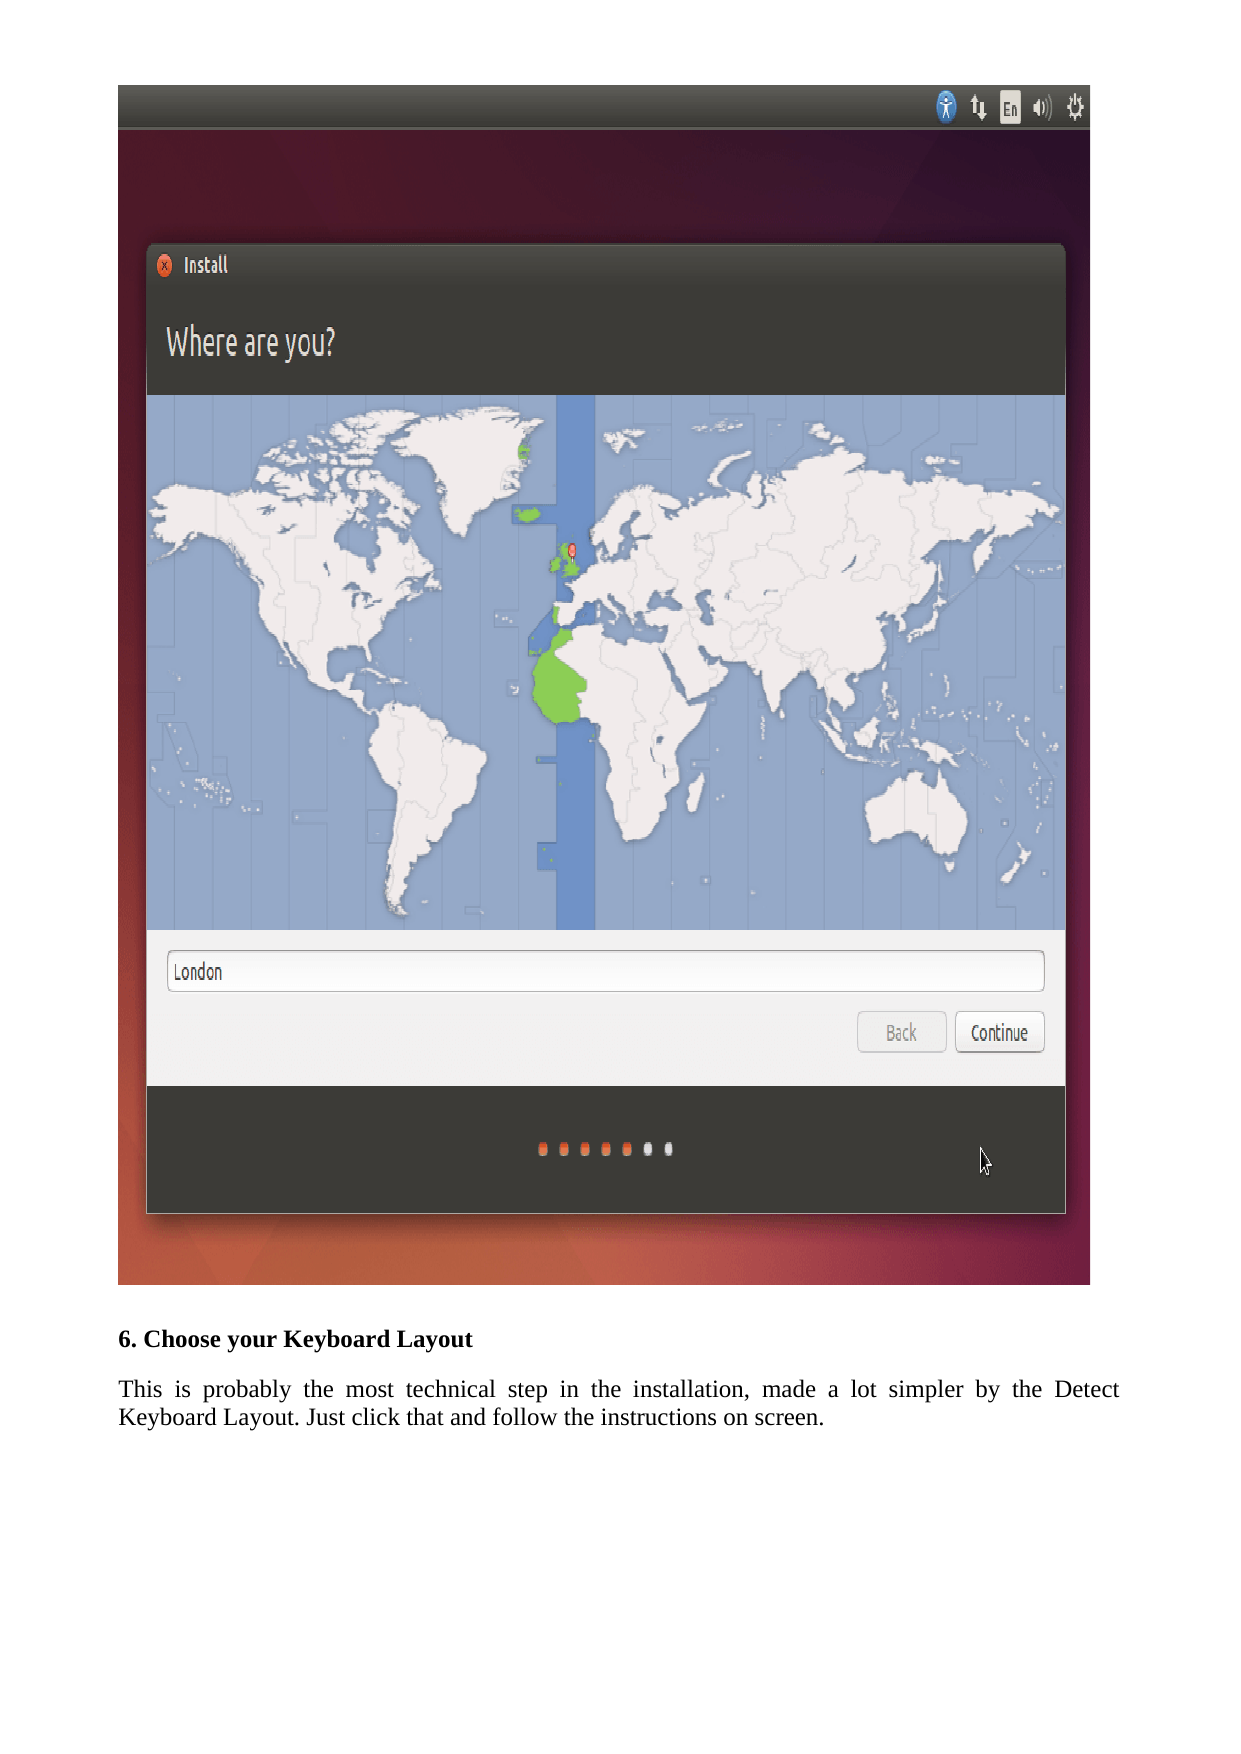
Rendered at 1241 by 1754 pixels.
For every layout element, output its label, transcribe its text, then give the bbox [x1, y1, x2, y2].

text This is probably the most technical step in the installation, made a lot simpler by the Detect Keyboard Layout. Just click that and follow the instructions on screen. [118, 1374, 1122, 1431]
text 6. Choose your Keyboard Layout [118, 1324, 1122, 1353]
